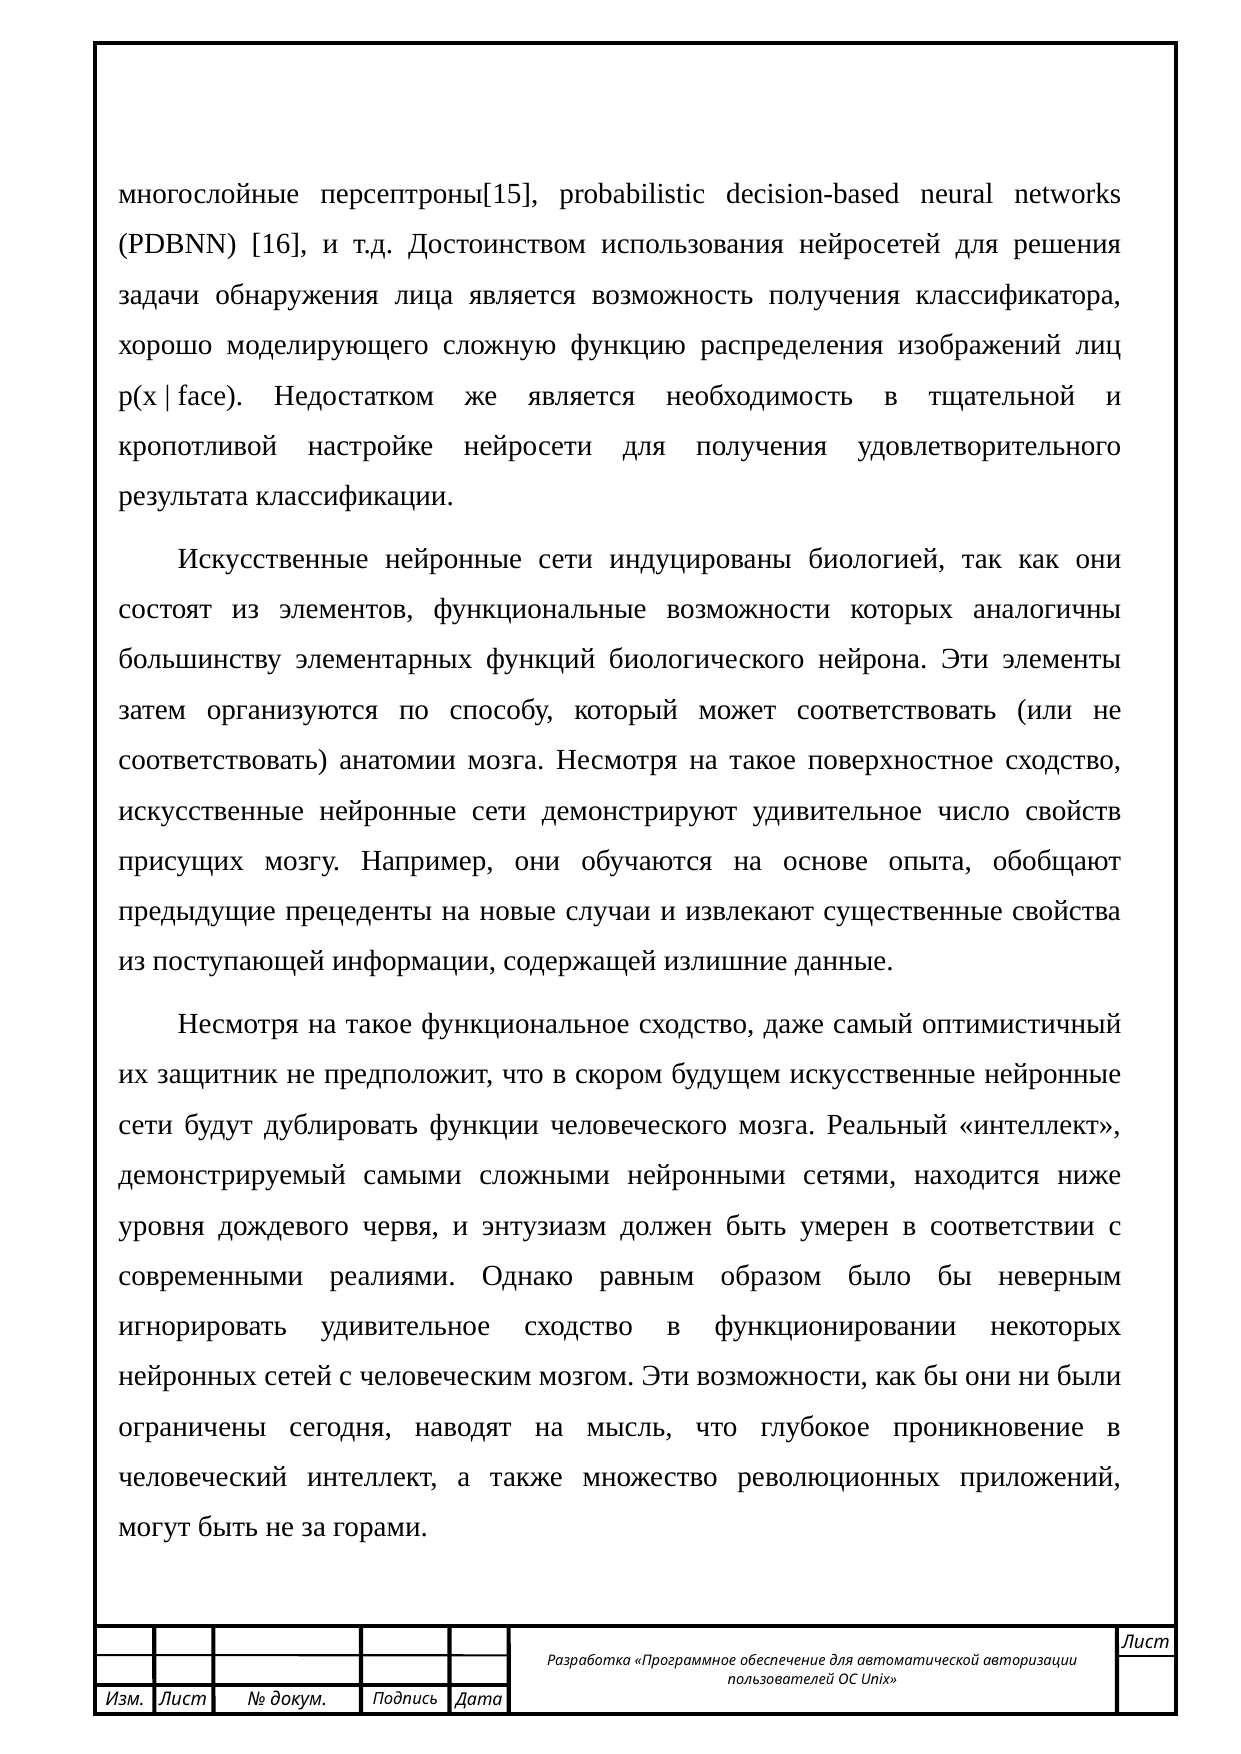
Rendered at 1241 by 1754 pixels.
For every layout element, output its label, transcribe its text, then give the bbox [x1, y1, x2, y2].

text многослойные персептроны[15], probabilistic decision-based neural networks (PDBNN) [16], и т.д. Достоинством использования нейросетей для решения задачи обнаружения лица является возможность получения классификатора, хорошо моделирующего сложную функцию распределения изображений лиц p(x | face). Недостатком же является необходимость в тщательной и кропотливой настройке нейросети для получения удовлетворительного результата классификации. [118, 176, 1122, 512]
text Несмотря на такое функциональное сходство, даже самый оптимистичный их защитник не предположит, что в скором будущем искусственные нейронные сети будут дублировать функции человеческого мозга. Реальный «интеллект», демонстрируемый самыми сложными нейронными сетями, находится ниже уровня дождевого червя, и энтузиазм должен быть умерен в соответствии с современными реалиями. Однако равным образом было бы неверным игнорировать удивительное сходство в функционировании некоторых нейронных сетей с человеческим мозгом. Эти возможности, как бы они ни были ограничены сегодня, наводят на мысль, что глубокое проникновение в человеческий интеллект, а также множество революционных приложений, могут быть не за горами. [118, 1006, 1122, 1543]
text Искусственные нейронные сети индуцированы биологией, так как они состоят из элементов, функциональные возможности которых аналогичны большинству элементарных функций биологического нейрона. Эти элементы затем организуются по способу, который может соответствовать (или не соответствовать) анатомии мозга. Несмотря на такое поверхностное сходство, искусственные нейронные сети демонстрируют удивительное число свойств присущих мозгу. Например, они обучаются на основе опыта, обобщают предыдущие прецеденты на новые случаи и извлекают существенные свойства из поступающей информации, содержащей излишние данные. [118, 541, 1122, 977]
